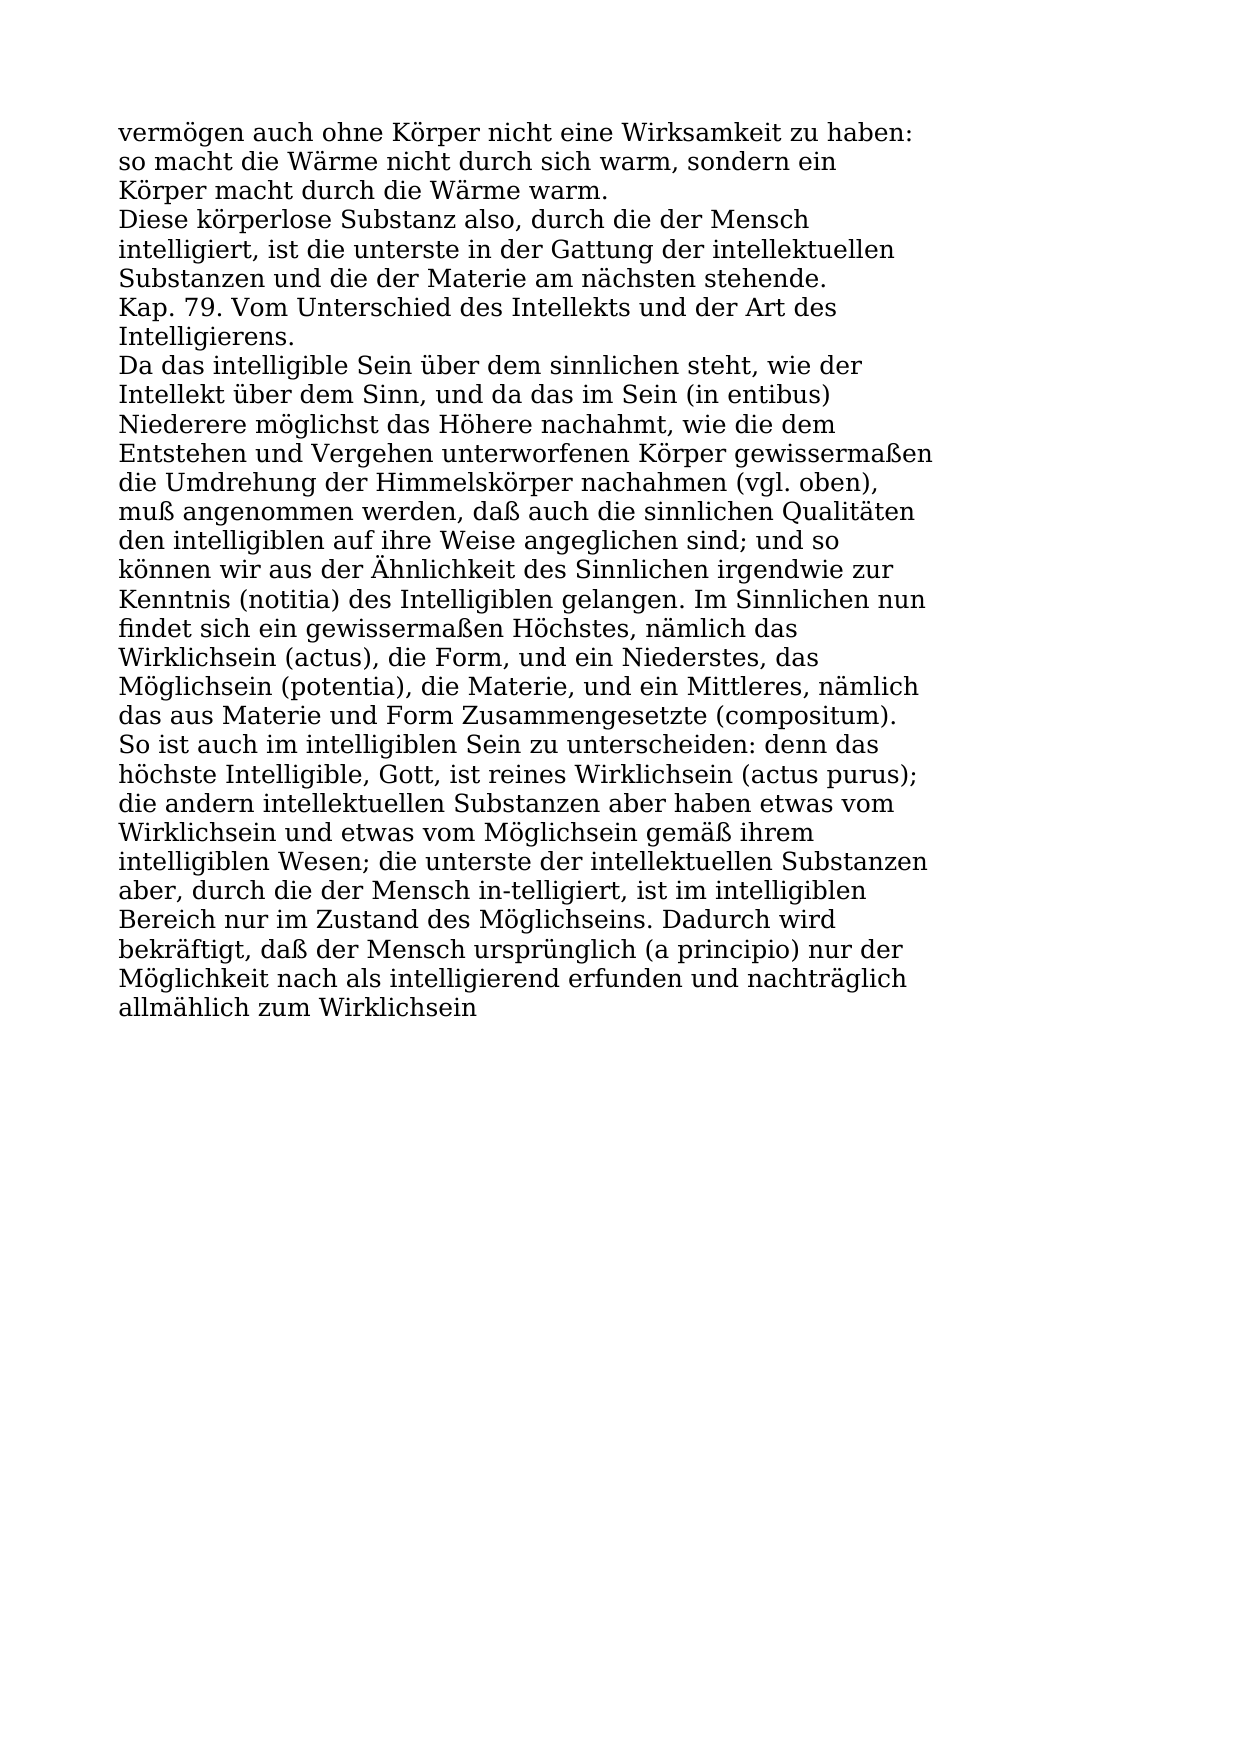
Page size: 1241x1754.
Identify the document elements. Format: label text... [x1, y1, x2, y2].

text können wir aus der Ähnlichkeit des Sinnlichen irgendwie zur [118, 556, 1122, 585]
text höchste Intelligible, Gott, ist reines Wirklichsein (actus purus); [118, 760, 1122, 789]
text Da das intelligible Sein über dem sinnlichen steht, wie der [118, 351, 1122, 381]
text vermögen auch ohne Körper nicht eine Wirksamkeit zu haben: [118, 118, 1122, 147]
text findet sich ein gewissermaßen Höchstes, nämlich das [118, 614, 1122, 643]
text Wirklichsein (actus), die Form, und ein Niederstes, das [118, 643, 1122, 672]
text Kenntnis (notitia) des Intelligiblen gelangen. Im Sinnlichen nun [118, 585, 1122, 614]
text So ist auch im intelligiblen Sein zu unterscheiden: denn das [118, 731, 1122, 760]
text Kap. 79. Vom Unterschied des Intellekts und der Art des [118, 293, 1122, 322]
text Bereich nur im Zustand des Möglichseins. Dadurch wird [118, 906, 1122, 935]
text Niederere möglichst das Höhere nachahmt, wie die dem [118, 410, 1122, 439]
text den intelligiblen auf ihre Weise angeglichen sind; und so [118, 526, 1122, 556]
text Möglichkeit nach als intelligierend erfunden und nachträglich [118, 964, 1122, 993]
text Substanzen und die der Materie am nächsten stehende. [118, 264, 1122, 293]
text die Umdrehung der Himmelskörper nachahmen (vgl. oben), [118, 468, 1122, 497]
text bekräftigt, daß der Mensch ursprünglich (a principio) nur der [118, 935, 1122, 964]
text so macht die Wärme nicht durch sich warm, sondern ein [118, 147, 1122, 176]
text Körper macht durch die Wärme warm. [118, 176, 1122, 206]
text allmählich zum Wirklichsein [118, 993, 1122, 1022]
text Möglichsein (potentia), die Materie, und ein Mittleres, nämlich [118, 672, 1122, 701]
text Wirklichsein und etwas vom Möglichsein gemäß ihrem [118, 818, 1122, 847]
text die andern intellektuellen Substanzen aber haben etwas vom [118, 789, 1122, 818]
text das aus Materie und Form Zusammengesetzte (compositum). [118, 701, 1122, 731]
text intelligiblen Wesen; die unterste der intellektuellen Substanzen [118, 847, 1122, 876]
text Diese körperlose Substanz also, durch die der Mensch [118, 206, 1122, 235]
text Entstehen und Vergehen unterworfenen Körper gewissermaßen [118, 439, 1122, 468]
text muß angenommen werden, daß auch die sinnlichen Qualitäten [118, 497, 1122, 526]
text aber, durch die der Mensch in-telligiert, ist im intelligiblen [118, 876, 1122, 906]
text Intellekt über dem Sinn, und da das im Sein (in entibus) [118, 381, 1122, 410]
text intelligiert, ist die unterste in der Gattung der intellektuellen [118, 235, 1122, 264]
text Intelligierens. [118, 322, 1122, 351]
